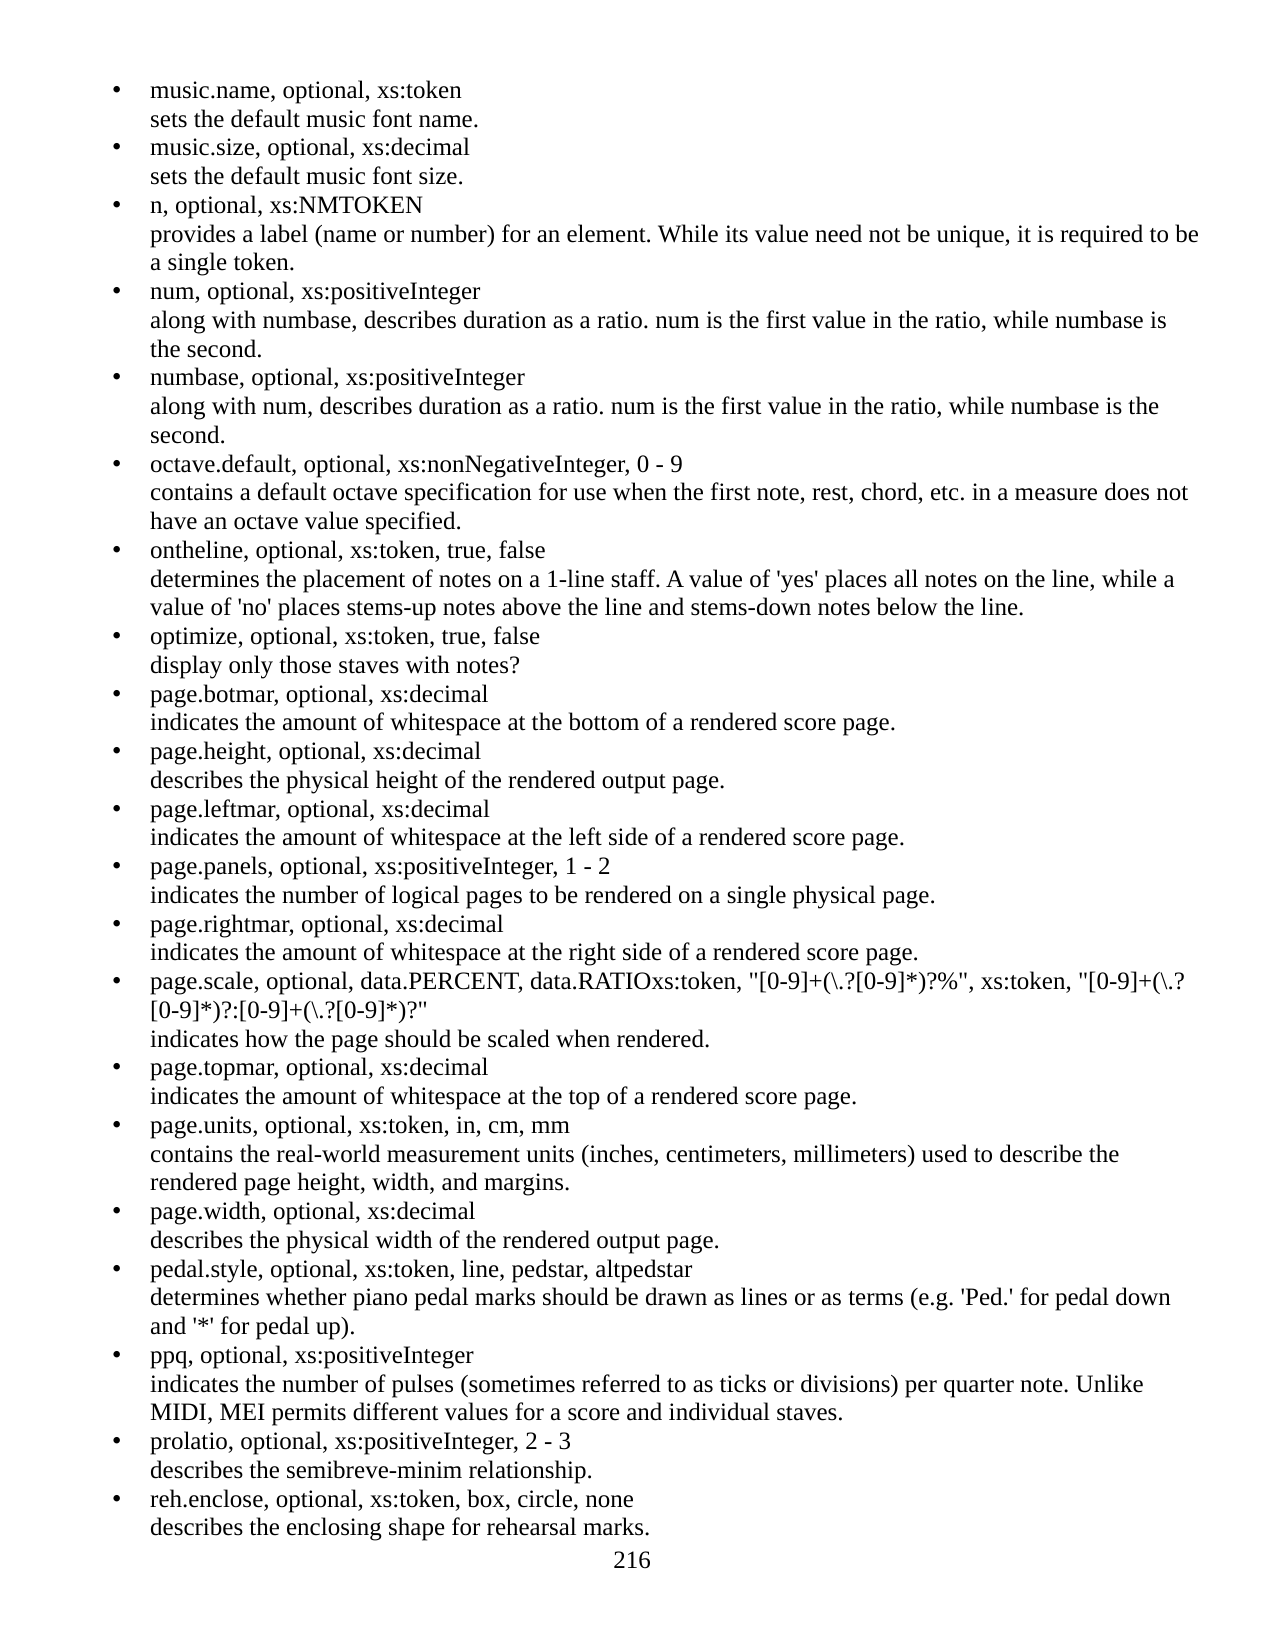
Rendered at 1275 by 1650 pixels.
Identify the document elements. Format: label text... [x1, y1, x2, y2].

list octave.default, optional, xs:nonNegativeInteger, 0 - 9 contains a default octave specification for use when the first note, rest, chord, etc. in a measure does not have an octave value specified. [112, 449, 1200, 535]
list optimize, optional, xs:token, true, false display only those staves with notes? [112, 621, 1200, 679]
list page.units, optional, xs:token, in, cm, mm contains the real-world measurement units (inches, centimeters, millimeters) used to describe the rendered page height, width, and margins. [112, 1110, 1200, 1196]
list ontheline, optional, xs:token, true, false determines the placement of notes on a 1-line staff. A value of 'yes' places all notes on the line, while a value of 'no' places stems-up notes above the line and stems-down notes below the line. [112, 535, 1200, 621]
list prolatio, optional, xs:positiveInteger, 2 - 3 describes the semibreve-minim relationship. [112, 1426, 1200, 1484]
list page.topmar, optional, xs:decimal indicates the amount of whitespace at the top of a rendered score page. [112, 1052, 1200, 1110]
list page.width, optional, xs:decimal describes the physical width of the rendered output page. [112, 1196, 1200, 1254]
list num, optional, xs:positiveInteger along with numbase, describes duration as a ratio. num is the first value in the ratio, while numbase is the second. [112, 276, 1200, 362]
list pedal.style, optional, xs:token, line, pedstar, altpedstar determines whether piano pedal marks should be drawn as lines or as terms (e.g. 'Ped.' for pedal down and '*' for pedal up). [112, 1254, 1200, 1340]
list page.scale, optional, data.PERCENT, data.RATIOxs:token, "[0-9]+(\.?[0-9]*)?%", xs:token, "[0-9]+(\.?[0-9]*)?:[0-9]+(\.?[0-9]*)?" indicates how the page should be scaled when rendered. [112, 966, 1200, 1052]
list page.leftmar, optional, xs:decimal indicates the amount of whitespace at the left side of a rendered score page. [112, 794, 1200, 851]
list numbase, optional, xs:positiveInteger along with num, describes duration as a ratio. num is the first value in the ratio, while numbase is the second. [112, 362, 1200, 449]
list ppq, optional, xs:positiveInteger indicates the number of pulses (sometimes referred to as ticks or divisions) per quarter note. Unlike MIDI, MEI permits different values for a score and individual staves. [112, 1340, 1200, 1426]
list n, optional, xs:NMTOKEN provides a label (name or number) for an element. While its value need not be unique, it is required to be a single token. [112, 190, 1200, 276]
list music.name, optional, xs:token sets the default music font name. [112, 75, 1200, 132]
list page.height, optional, xs:decimal describes the physical height of the rendered output page. [112, 736, 1200, 794]
list music.size, optional, xs:decimal sets the default music font size. [112, 132, 1200, 190]
list page.botmar, optional, xs:decimal indicates the amount of whitespace at the bottom of a rendered score page. [112, 679, 1200, 736]
list reh.enclose, optional, xs:token, box, circle, none describes the enclosing shape for rehearsal marks. [112, 1484, 1200, 1541]
list page.panels, optional, xs:positiveInteger, 1 - 2 indicates the number of logical pages to be rendered on a single physical page. [112, 851, 1200, 909]
list page.rightmar, optional, xs:decimal indicates the amount of whitespace at the right side of a rendered score page. [112, 909, 1200, 966]
